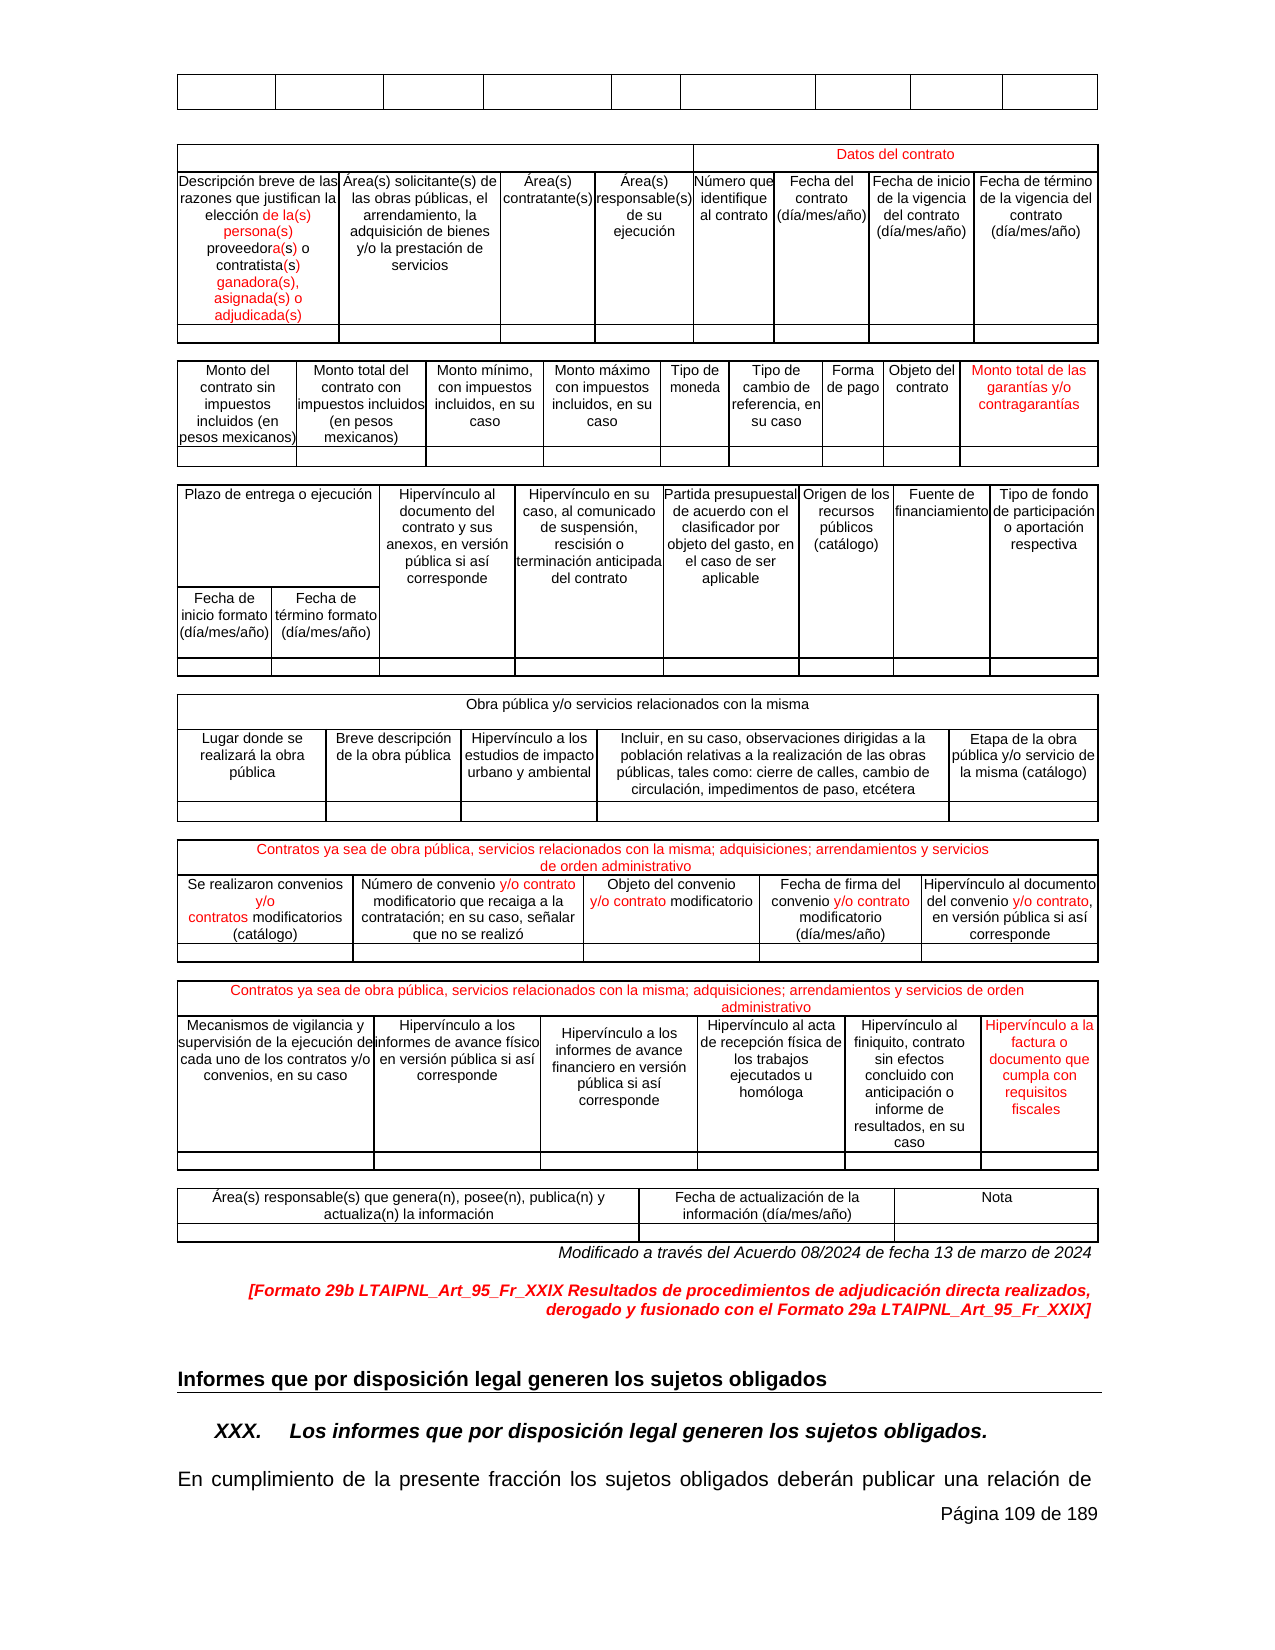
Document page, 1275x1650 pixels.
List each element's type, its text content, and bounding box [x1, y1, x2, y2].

table_cell Mecanismos de vigilancia y supervisión de la ejecución de cada uno de los contratos y/o convenios, en su caso [178, 1017, 373, 1151]
table_header Monto total de las garantías y/o contragarantías [961, 362, 1097, 446]
table_cell [178, 1224, 638, 1241]
table_cell [698, 1153, 844, 1169]
table_cell [922, 944, 1097, 961]
table_cell [894, 586, 989, 657]
table_cell [178, 944, 352, 961]
table_cell Fecha del contrato (día/mes/año) [775, 173, 868, 324]
table_header Fuente de financiamiento [894, 486, 989, 586]
table_cell [775, 325, 868, 342]
table_cell [911, 75, 1002, 109]
table_cell [1003, 75, 1097, 109]
table_cell [846, 1153, 980, 1169]
table_cell Hipervínculo a los estudios de impacto urbano y ambiental [462, 730, 596, 801]
table_cell [661, 447, 728, 466]
table_cell Breve descripción de la obra pública [327, 730, 460, 801]
table_cell [681, 75, 815, 109]
text Informes que por disposición legal generen los sujetos obligados [177, 1367, 1098, 1391]
table_cell Área(s) responsable(s) de su ejecución [596, 173, 693, 324]
table_cell [800, 659, 893, 675]
table_cell [427, 447, 543, 466]
table_cell Etapa de la obra pública y/o servicio de la misma (catálogo) [950, 730, 1097, 801]
table_cell Fecha de término formato (día/mes/año) [272, 588, 379, 657]
text En cumplimiento de la presente fracción los sujetos obligados deberán publicar una relación de [177, 1467, 1093, 1491]
table_cell Hipervínculo al finiquito, contrato sin efectos concluido con anticipación o informe de resultados, en su caso [846, 1017, 980, 1151]
table_cell [961, 447, 1097, 466]
table_cell [178, 447, 296, 466]
table_header Tipo de fondo de participación o aportación respectiva [991, 486, 1097, 586]
table_cell Hipervínculo a los informes de avance financiero en versión pública si así corresponde [541, 1017, 697, 1151]
table_header Tipo de moneda [661, 362, 728, 446]
table_header Obra pública y/o servicios relacionados con la misma [178, 695, 1097, 729]
table_cell Fecha de inicio formato (día/mes/año) [178, 588, 271, 657]
table_cell [516, 659, 663, 675]
table_header Origen de los recursos públicos (catálogo) [800, 486, 893, 586]
table_cell [541, 1153, 697, 1169]
table_header Contratos ya sea de obra pública, servicios relacionados con la misma; adquisiciones; arrendamientos y servicios de orden administrativo [178, 982, 1097, 1015]
table_cell [950, 802, 1097, 821]
table_cell [612, 75, 680, 109]
table_cell Lugar donde se realizará la obra pública [178, 730, 325, 801]
table_cell [823, 447, 883, 466]
table_cell [760, 944, 921, 961]
table_cell [884, 447, 959, 466]
table_header Hipervínculo en su caso, al comunicado de suspensión, rescisión o terminación anticipada del contrato [516, 486, 663, 586]
table_cell [800, 586, 893, 657]
table_header Nota [895, 1189, 1097, 1223]
table_cell Área(s) contratante(s) [501, 173, 594, 324]
table_cell Número que identifique al contrato [694, 173, 773, 324]
table_cell [664, 586, 798, 657]
table_cell [516, 586, 663, 657]
table_cell Fecha de firma del convenio y/o contrato modificatorio (día/mes/año) [760, 876, 921, 943]
table_header Monto mínimo, con impuestos incluidos, en su caso [427, 362, 543, 446]
table_cell [272, 659, 379, 675]
table_cell Fecha de inicio de la vigencia del contrato (día/mes/año) [870, 173, 973, 324]
table_cell [178, 1153, 373, 1169]
table_header Monto máximo con impuestos incluidos, en su caso [544, 362, 660, 446]
table_cell [178, 75, 275, 109]
table_header Hipervínculo al documento del contrato y sus anexos, en versión pública si así corresponde [380, 486, 514, 657]
table_cell [375, 1153, 540, 1169]
table_header Objeto del contrato [884, 362, 959, 446]
table_cell [340, 325, 500, 342]
table_cell [975, 325, 1097, 342]
table_cell [297, 447, 425, 466]
table_cell [870, 325, 973, 342]
table_header Tipo de cambio de referencia, en su caso [730, 362, 822, 446]
table_cell Fecha de término de la vigencia del contrato (día/mes/año) [975, 173, 1097, 324]
table_cell [178, 802, 325, 821]
table_cell Descripción breve de las razones que justifican la elección de la(s) persona(s) proveedora(s) o contratista(s) ganadora(s), asignada(s) o adjudicada(s) [178, 173, 338, 324]
table_header Partida presupuestal de acuerdo con el clasificador por objeto del gasto, en el caso de ser aplicable [664, 486, 798, 586]
table_cell Objeto del convenio y/o contrato modificatorio [584, 876, 759, 943]
table_cell [991, 659, 1097, 675]
table_cell [816, 75, 910, 109]
table_cell [894, 659, 989, 675]
table_cell [584, 944, 759, 961]
text [Formato 29b LTAIPNL_Art_95_Fr_XXIX Resultados de procedimientos de adjudicación directa realizados, derogado y fusionado con el Formato 29a LTAIPNL_Art_95_Fr_XXIX] [177, 1281, 1093, 1319]
table_cell [484, 75, 611, 109]
table_cell [895, 1224, 1097, 1241]
table_cell Área(s) solicitante(s) de las obras públicas, el arrendamiento, la adquisición de bienes y/o la prestación de servicios [340, 173, 500, 324]
table_cell Hipervínculo al documento del convenio y/o contrato, en versión pública si así corresponde [922, 876, 1097, 943]
table_header Fecha de actualización de la información (día/mes/año) [640, 1189, 894, 1223]
table_cell Hipervínculo a la factura o documento que cumpla con requisitos fiscales [982, 1017, 1097, 1151]
table_cell [178, 659, 271, 675]
table_header Plazo de entrega o ejecución [178, 486, 379, 586]
table_header Forma de pago [823, 362, 883, 446]
text Modificado a través del Acuerdo 08/2024 de fecha 13 de marzo de 2024 [177, 1243, 1098, 1262]
table_header Datos del contrato [694, 145, 1097, 171]
table_cell [380, 659, 514, 675]
table_cell [730, 447, 822, 466]
table_cell [178, 325, 338, 342]
table_cell [596, 325, 693, 342]
table_cell Hipervínculo al acta de recepción física de los trabajos ejecutados u homóloga [698, 1017, 844, 1151]
table_cell [354, 944, 583, 961]
table_header Área(s) responsable(s) que genera(n), posee(n), publica(n) y actualiza(n) la información [178, 1189, 638, 1223]
table_cell Número de convenio y/o contrato modificatorio que recaiga a la contratación; en su caso, señalar que no se realizó [354, 876, 583, 943]
table_cell [501, 325, 594, 342]
table_cell [694, 325, 773, 342]
table_cell [276, 75, 383, 109]
table_cell [991, 586, 1097, 657]
table_cell [982, 1153, 1097, 1169]
table_cell [327, 802, 460, 821]
table_header Monto del contrato sin impuestos incluidos (en pesos mexicanos) [178, 362, 296, 446]
table_cell [544, 447, 660, 466]
table_cell Incluir, en su caso, observaciones dirigidas a la población relativas a la realización de las obras públicas, tales como: cierre de calles, cambio de circulación, impedimentos de paso, etcétera [598, 730, 948, 801]
table_cell [462, 802, 596, 821]
text XXX. Los informes que por disposición legal generen los sujetos obligados. [214, 1419, 1006, 1443]
table_cell [664, 659, 798, 675]
table_header Monto total del contrato con impuestos incluidos (en pesos mexicanos) [297, 362, 425, 446]
table_header Contratos ya sea de obra pública, servicios relacionados con la misma; adquisiciones; arrendamientos y servicios de orden administrativo [178, 841, 1097, 874]
table_cell Se realizaron convenios y/o contratos modificatorios (catálogo) [178, 876, 352, 943]
table_cell [384, 75, 483, 109]
table_cell Hipervínculo a los informes de avance físico en versión pública si así corresponde [375, 1017, 540, 1151]
table_cell [640, 1224, 894, 1241]
table_header [178, 145, 693, 171]
table_cell [598, 802, 948, 821]
